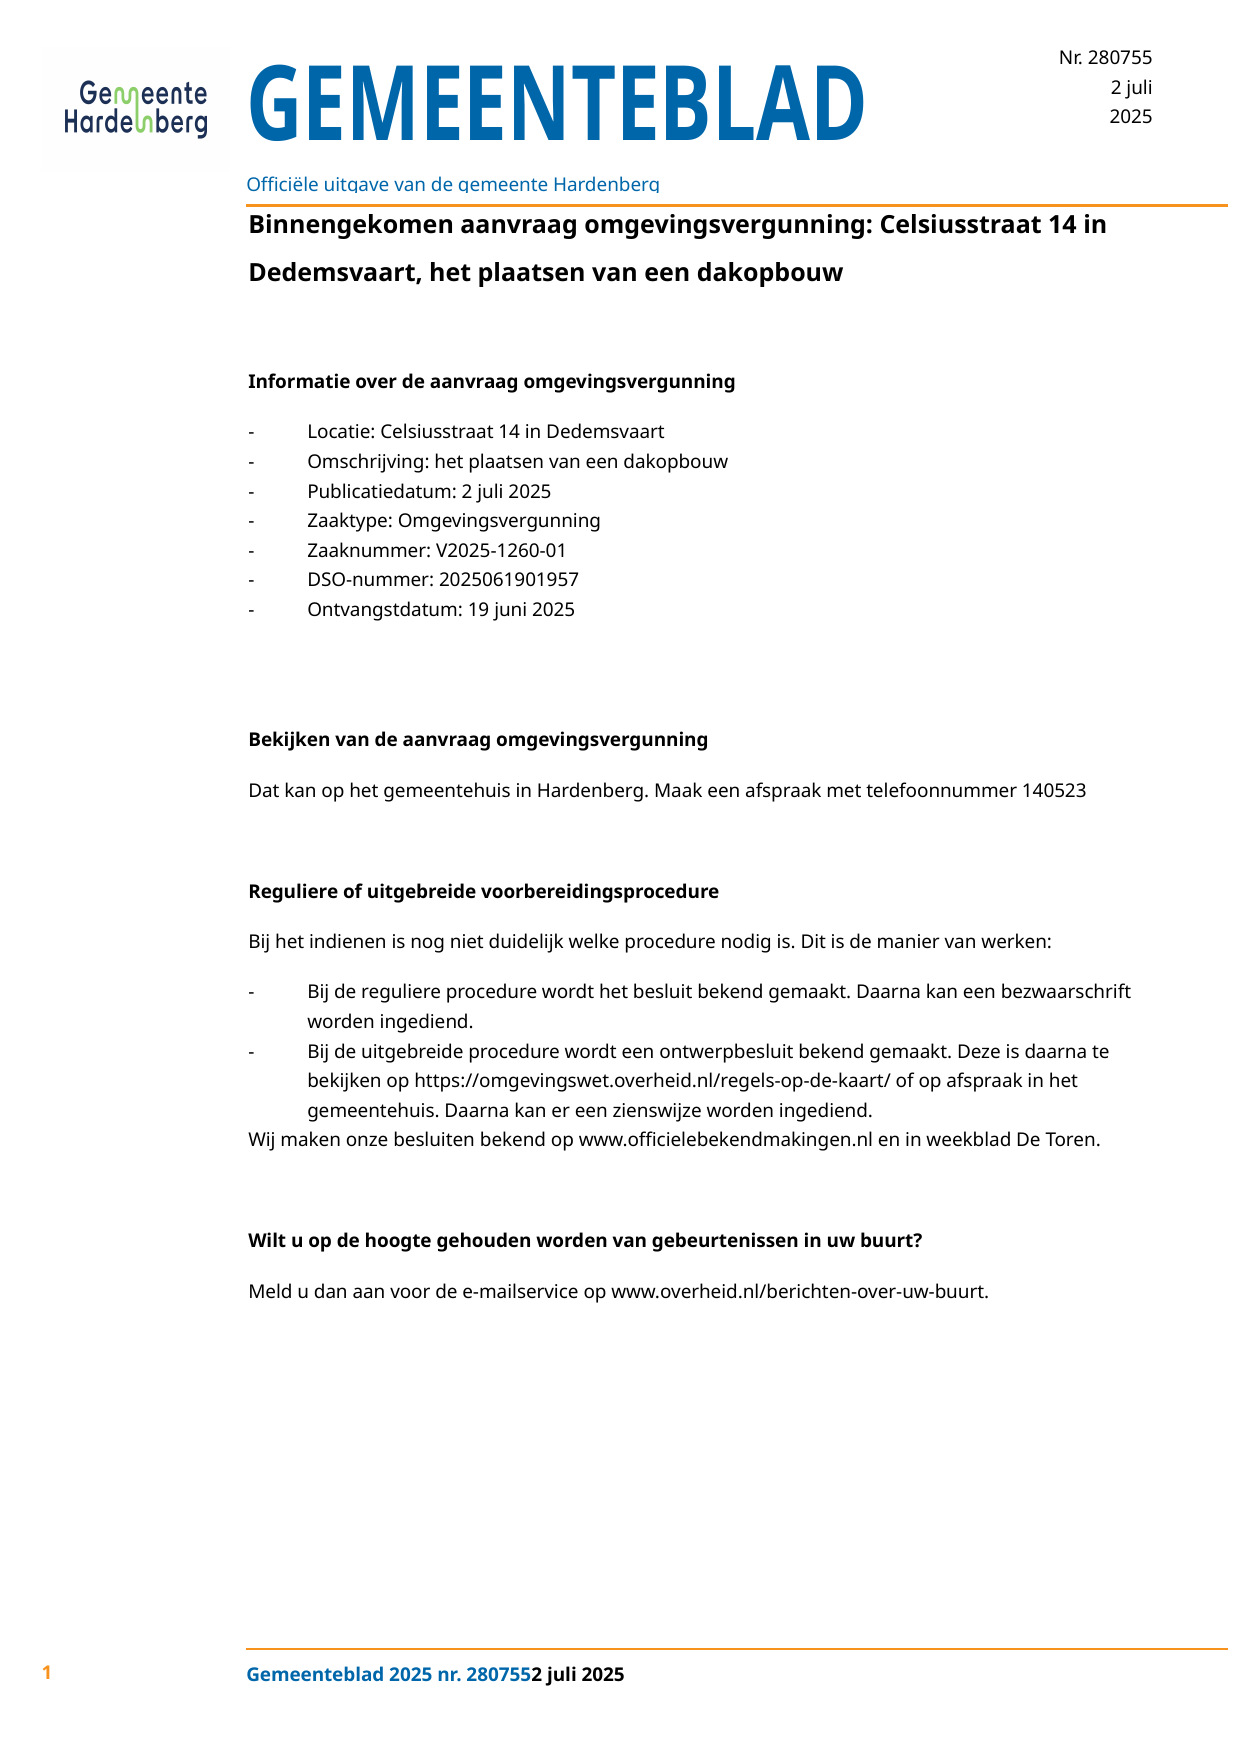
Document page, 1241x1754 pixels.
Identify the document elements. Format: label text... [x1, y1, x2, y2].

list DSO-nummer: 2025061901957 [248, 567, 1152, 592]
text Dat kan op het gemeentehuis in Hardenberg. Maak een afspraak met telefoonnummer 140523 [248, 777, 1152, 803]
picture [41, 47, 231, 172]
list Locatie: Celsiusstraat 14 in Dedemsvaart [248, 419, 1152, 444]
list Zaaktype: Omgevingsvergunning [248, 507, 1152, 533]
text Wilt u op de hoogte gehouden worden van gebeurtenissen in uw buurt? [248, 1227, 1152, 1253]
text Bij het indienen is nog niet duidelijk welke procedure nodig is. Dit is de manier van werken: [248, 928, 1152, 954]
text Bekijken van de aanvraag omgevingsvergunning [248, 727, 1152, 752]
text Binnengekomen aanvraag omgevingsvergunning: Celsiusstraat 14 in Dedemsvaart, het plaatsen van een dakopbouw [248, 207, 1152, 288]
text Wij maken onze besluiten bekend op www.officielebekendmakingen.nl en in weekblad De Toren. [248, 1127, 1152, 1152]
text Informatie over de aanvraag omgevingsvergunning [248, 368, 1152, 394]
text Reguliere of uitgebreide voorbereidingsprocedure [248, 878, 1152, 904]
list Publicatiedatum: 2 juli 2025 [248, 478, 1152, 504]
list Zaaknummer: V2025-1260-01 [248, 537, 1152, 563]
text Meld u dan aan voor de e-mailservice op www.overheid.nl/berichten-over-uw-buurt. [248, 1278, 1152, 1304]
list Omschrijving: het plaatsen van een dakopbouw [248, 448, 1152, 474]
list Ontvangstdatum: 19 juni 2025 [248, 596, 1152, 622]
list Bij de uitgebreide procedure wordt een ontwerpbesluit bekend gemaakt. Deze is daarna te bekijken op https://omgevingswet.overheid.nl/regels-op-de-kaart/ of op afspraak in het gemeentehuis. Daarna kan er een zienswijze worden ingediend. [248, 1038, 1152, 1123]
list Bij de reguliere procedure wordt het besluit bekend gemaakt. Daarna kan een bezwaarschrift worden ingediend. [248, 979, 1152, 1034]
